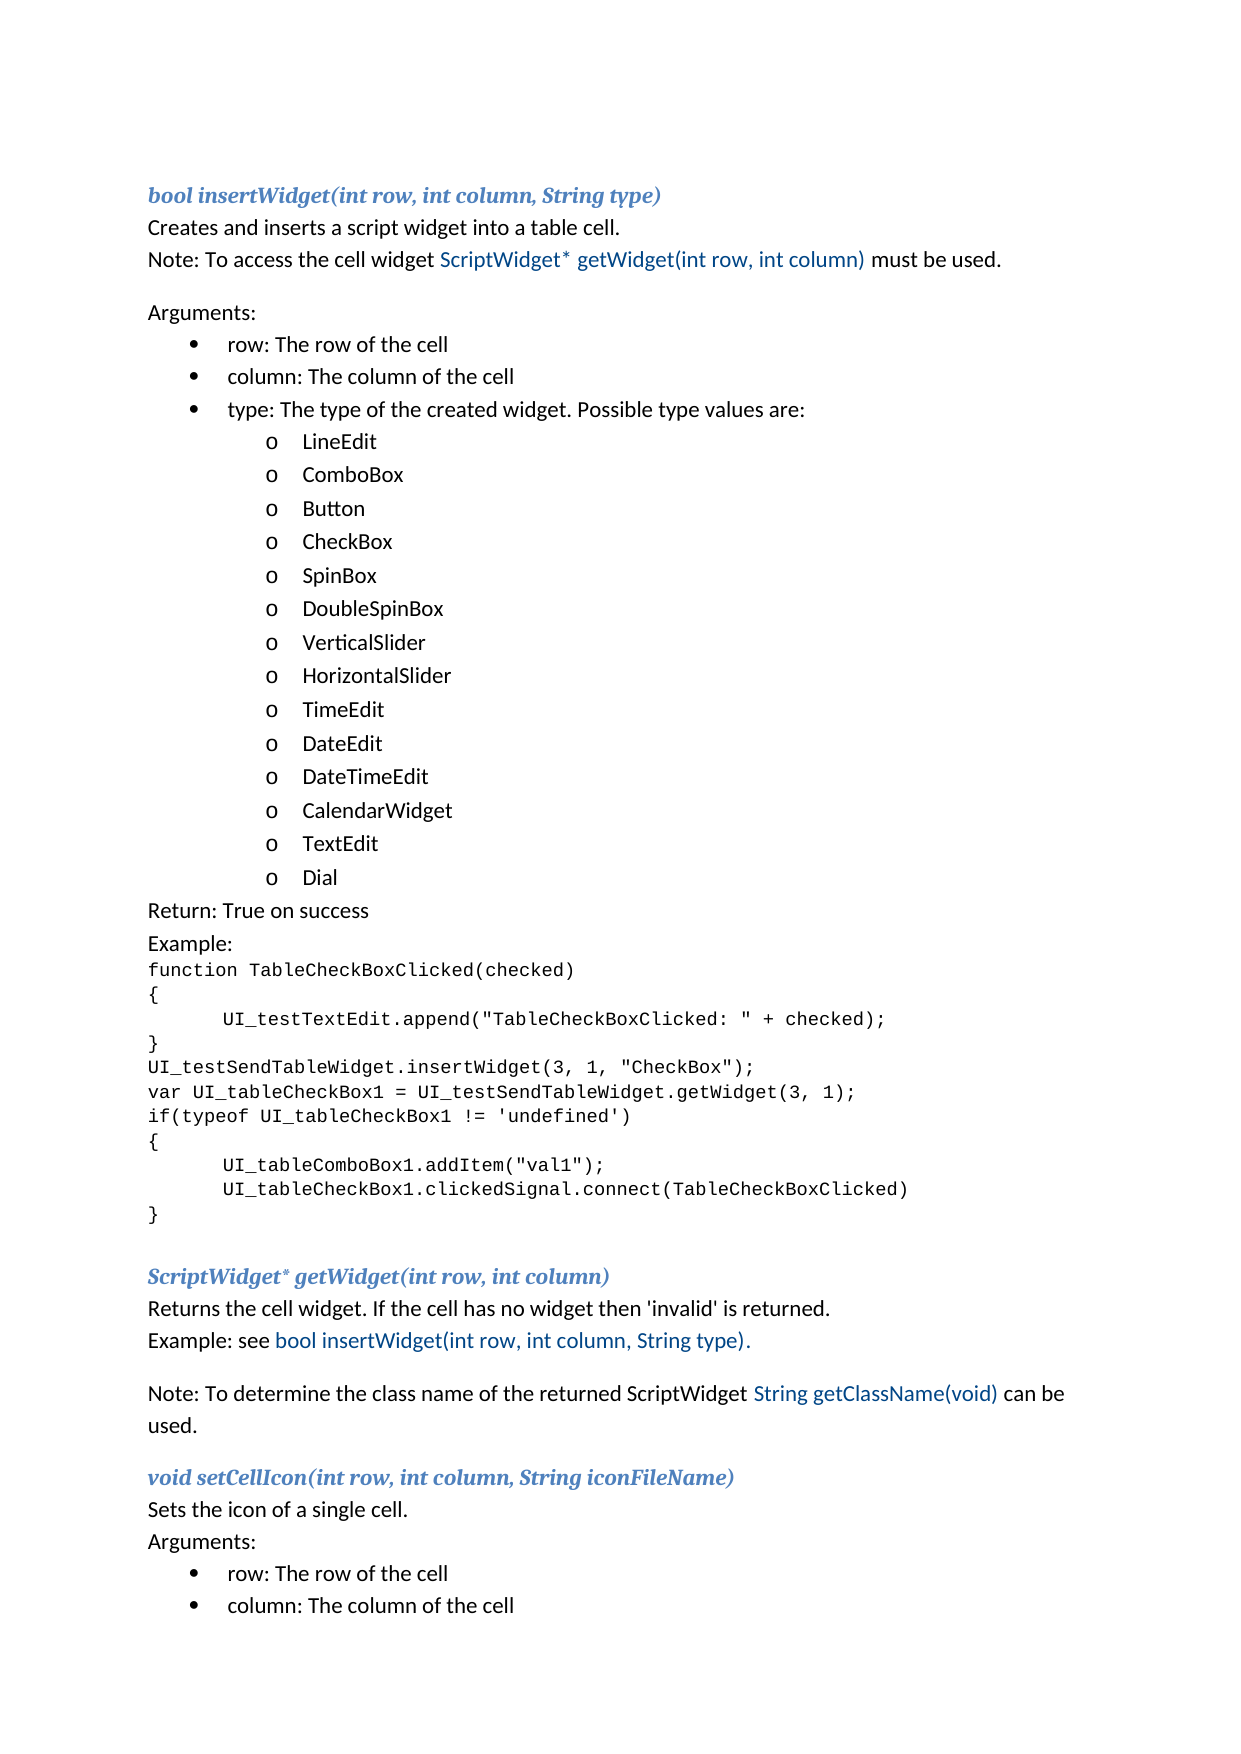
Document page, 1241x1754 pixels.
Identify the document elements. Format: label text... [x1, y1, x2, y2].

list row: The row of the cell [190, 1559, 1093, 1587]
list Button [265, 494, 1093, 523]
list LineEdit [265, 427, 1093, 456]
list HorizontalSlider [265, 662, 1093, 691]
list SpinBox [265, 561, 1093, 590]
text UI_testSendTableWidget.insertWidget(3, 1, "CheckBox"); [148, 1058, 1093, 1079]
list Dial [265, 863, 1093, 892]
list DoubleSpinBox [265, 594, 1093, 624]
text UI_tableCheckBox1.clickedSignal.connect(TableCheckBoxClicked) [148, 1180, 1093, 1201]
list DateEdit [265, 729, 1093, 758]
text Example: see bool insertWidget(int row, int column, String type). [148, 1326, 1093, 1354]
subtitle ScriptWidget* getWidget(int row, int column) [148, 1264, 1093, 1290]
text if(typeof UI_tableCheckBox1 != 'undefined') [148, 1107, 1093, 1128]
text } [148, 1204, 1093, 1226]
text { [148, 985, 1093, 1006]
text var UI_tableCheckBox1 = UI_testSendTableWidget.getWidget(3, 1); [148, 1083, 1093, 1104]
text UI_testTextEdit.append("TableCheckBoxClicked: " + checked); [148, 1009, 1093, 1031]
text Arguments: [148, 298, 1093, 326]
list type: The type of the created widget. Possible type values are: [190, 395, 1093, 423]
text Example: [148, 929, 1093, 957]
text Note: To access the cell widget ScriptWidget* getWidget(int row, int column) must be used. [148, 245, 1093, 273]
list row: The row of the cell [190, 330, 1093, 358]
text Sets the icon of a single cell. [148, 1495, 1093, 1523]
list TextEdit [265, 829, 1093, 858]
list VerticalSlider [265, 628, 1093, 657]
list DateTimeEdit [265, 762, 1093, 791]
list column: The column of the cell [190, 1591, 1093, 1619]
text Arguments: [148, 1527, 1093, 1555]
subtitle bool insertWidget(int row, int column, String type) [148, 183, 1093, 209]
list column: The column of the cell [190, 362, 1093, 391]
text UI_tableComboBox1.addItem("val1"); [148, 1156, 1093, 1177]
list TimeEdit [265, 695, 1093, 724]
text Return: True on success [148, 896, 1093, 924]
text Note: To determine the class name of the returned ScriptWidget String getClassName(void) can be used. [148, 1379, 1093, 1440]
text { [148, 1131, 1093, 1153]
text Creates and inserts a script widget into a table cell. [148, 213, 1093, 241]
text Returns the cell widget. If the cell has no widget then 'invalid' is returned. [148, 1294, 1093, 1322]
subtitle void setCellIcon(int row, int column, String iconFileName) [148, 1465, 1093, 1491]
list ComboBox [265, 460, 1093, 489]
list CheckBox [265, 527, 1093, 557]
text } [148, 1034, 1093, 1055]
list CalendarWidget [265, 796, 1093, 825]
text function TableCheckBoxClicked(checked) [148, 961, 1093, 982]
